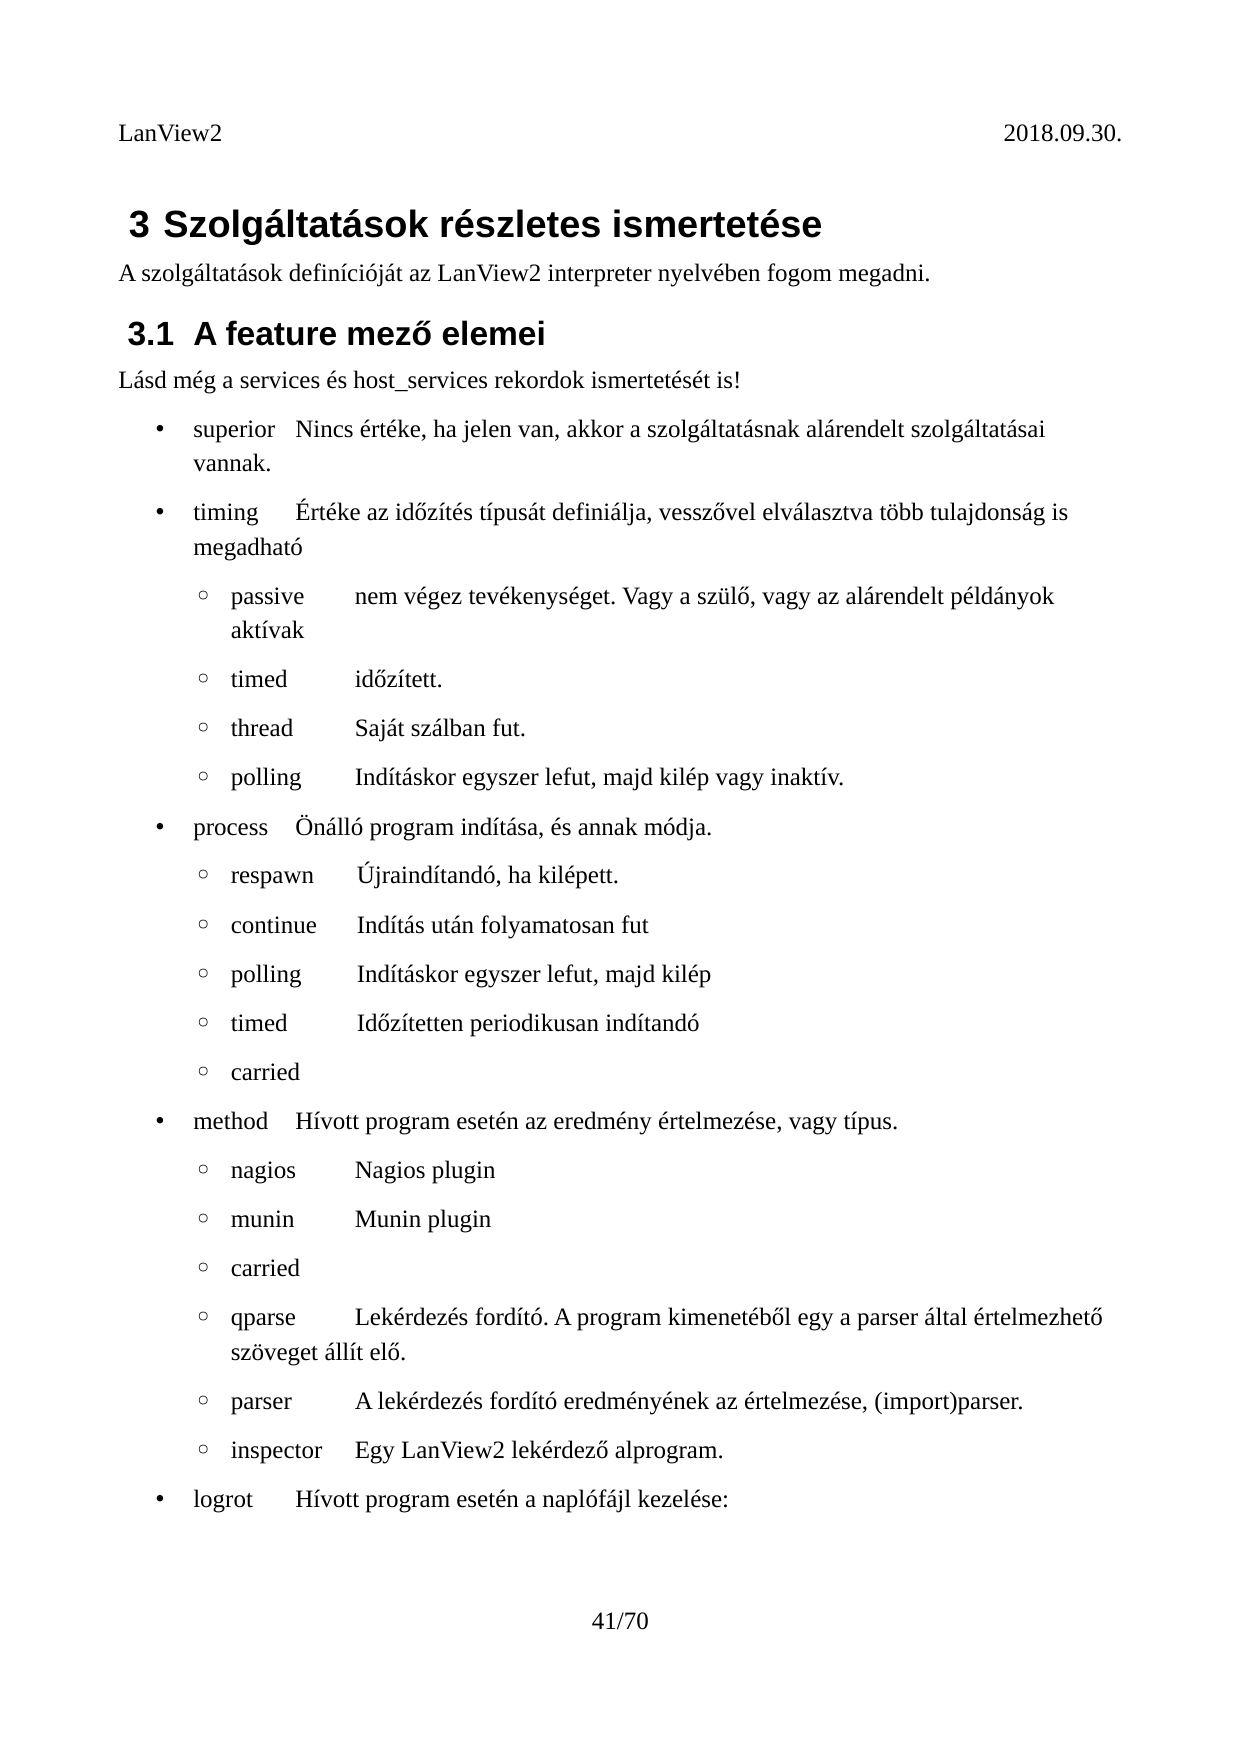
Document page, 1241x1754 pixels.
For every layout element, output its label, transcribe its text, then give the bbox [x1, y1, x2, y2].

text Lásd még a services és host_services rekordok ismertetését is! [118, 365, 1122, 393]
list carried [193, 1057, 1122, 1086]
list thread Saját szálban fut. [193, 713, 1122, 742]
list logrot Hívott program esetén a naplófájl kezelése: [156, 1484, 1122, 1513]
list qparse Lekérdezés fordító. A program kimenetéből egy a parser által értelmezhető szöveget állít elő. [193, 1302, 1122, 1365]
list timed Időzítetten periodikusan indítandó [193, 1008, 1122, 1037]
list nagios Nagios plugin [193, 1155, 1122, 1184]
list superior Nincs értéke, ha jelen van, akkor a szolgáltatásnak alárendelt szolgáltatásai vannak. [156, 414, 1122, 477]
subtitle Szolgáltatások részletes ismertetése [118, 202, 1122, 246]
text A szolgáltatások definícióját az LanView2 interpreter nyelvében fogom megadni. [118, 258, 1122, 287]
list timed időzített. [193, 664, 1122, 693]
list carried [193, 1253, 1122, 1282]
list polling Indításkor egyszer lefut, majd kilép vagy inaktív. [193, 762, 1122, 791]
subtitle A feature mező elemei [118, 313, 1122, 352]
list inspector Egy LanView2 lekérdező alprogram. [193, 1435, 1122, 1463]
list process Önálló program indítása, és annak módja. [156, 812, 1122, 840]
list respawn Újraindítandó, ha kilépett. [193, 861, 1122, 889]
list passive nem végez tevékenységet. Vagy a szülő, vagy az alárendelt példányok aktívak [193, 581, 1122, 644]
list method Hívott program esetén az eredmény értelmezése, vagy típus. [156, 1106, 1122, 1135]
list munin Munin plugin [193, 1204, 1122, 1233]
list parser A lekérdezés fordító eredményének az értelmezése, (import)parser. [193, 1386, 1122, 1414]
list timing Értéke az időzítés típusát definiálja, vesszővel elválasztva több tulajdonság is megadható [156, 497, 1122, 561]
list continue Indítás után folyamatosan fut [193, 910, 1122, 938]
list polling Indításkor egyszer lefut, majd kilép [193, 959, 1122, 987]
